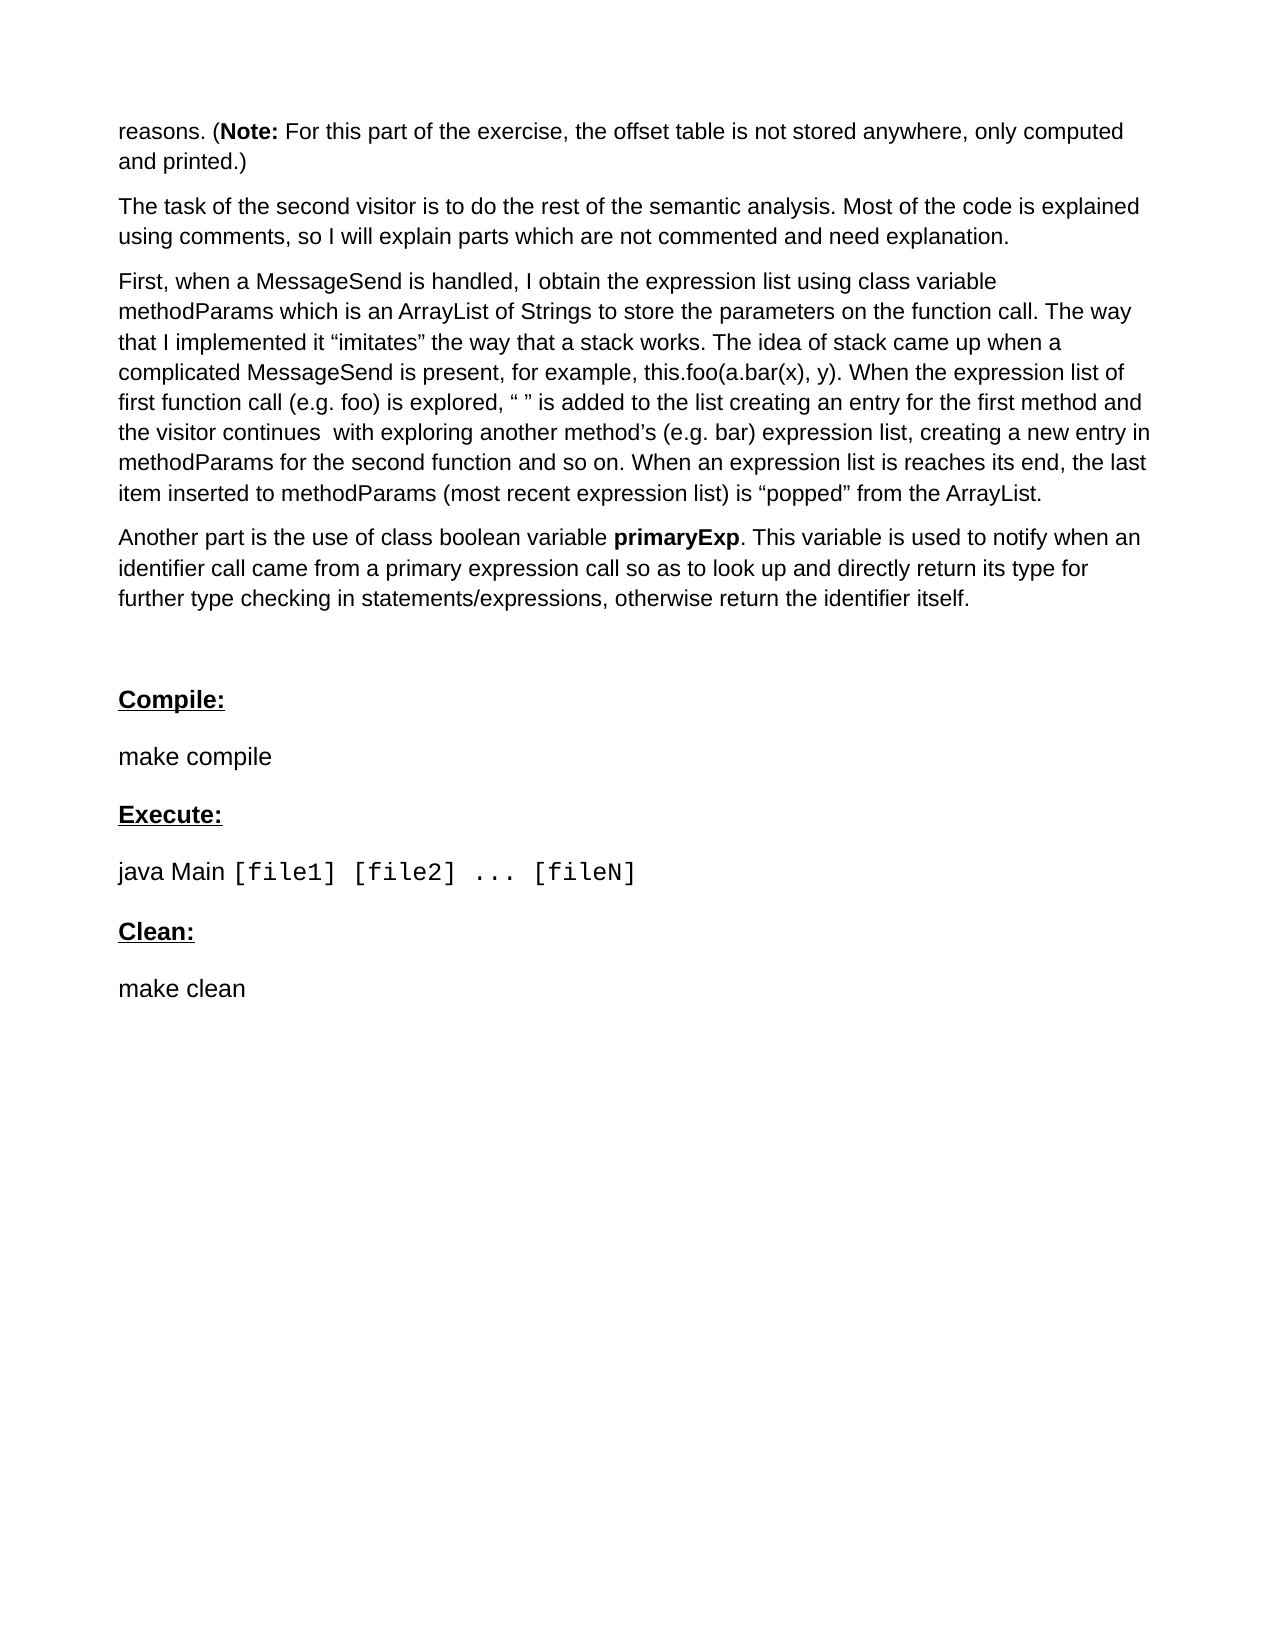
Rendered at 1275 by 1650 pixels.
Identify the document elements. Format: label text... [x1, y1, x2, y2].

text make compile [118, 742, 1157, 771]
text make clean [118, 974, 1157, 1003]
text Another part is the use of class boolean variable primaryExp. This variable is used to notify when an identifier call came from a primary expression call so as to look up and directly return its type for further type checking in statements/expressions, otherwise return the identifier itself. [118, 524, 1157, 611]
text Clean: [118, 917, 1157, 946]
text Compile: [118, 685, 1157, 713]
text java Main [file1] [file2] ... [fileN] [118, 857, 1157, 888]
text First, when a MessageSend is handled, I obtain the expression list using class variable methodParams which is an ArrayList of Strings to store the parameters on the function call. The way that I implemented it “imitates” the way that a stack works. The idea of stack came up when a complicated MessageSend is present, for example, this.foo(a.bar(x), y). When the expression list of first function call (e.g. foo) is explored, “ ” is added to the list creating an entry for the first method and the visitor continues with exploring another method’s (e.g. bar) expression list, creating a new entry in methodParams for the second function and so on. When an expression list is reaches its end, the last item inserted to methodParams (most recent expression list) is “popped” from the ArrayList. [118, 268, 1157, 506]
text The task of the second visitor is to do the rest of the semantic analysis. Most of the code is explained using comments, so I will explain parts which are not commented and need explanation. [118, 193, 1157, 250]
text Execute: [118, 800, 1157, 828]
text reasons. (Note: For this part of the exercise, the offset table is not stored anywhere, only computed and printed.) [118, 118, 1157, 175]
